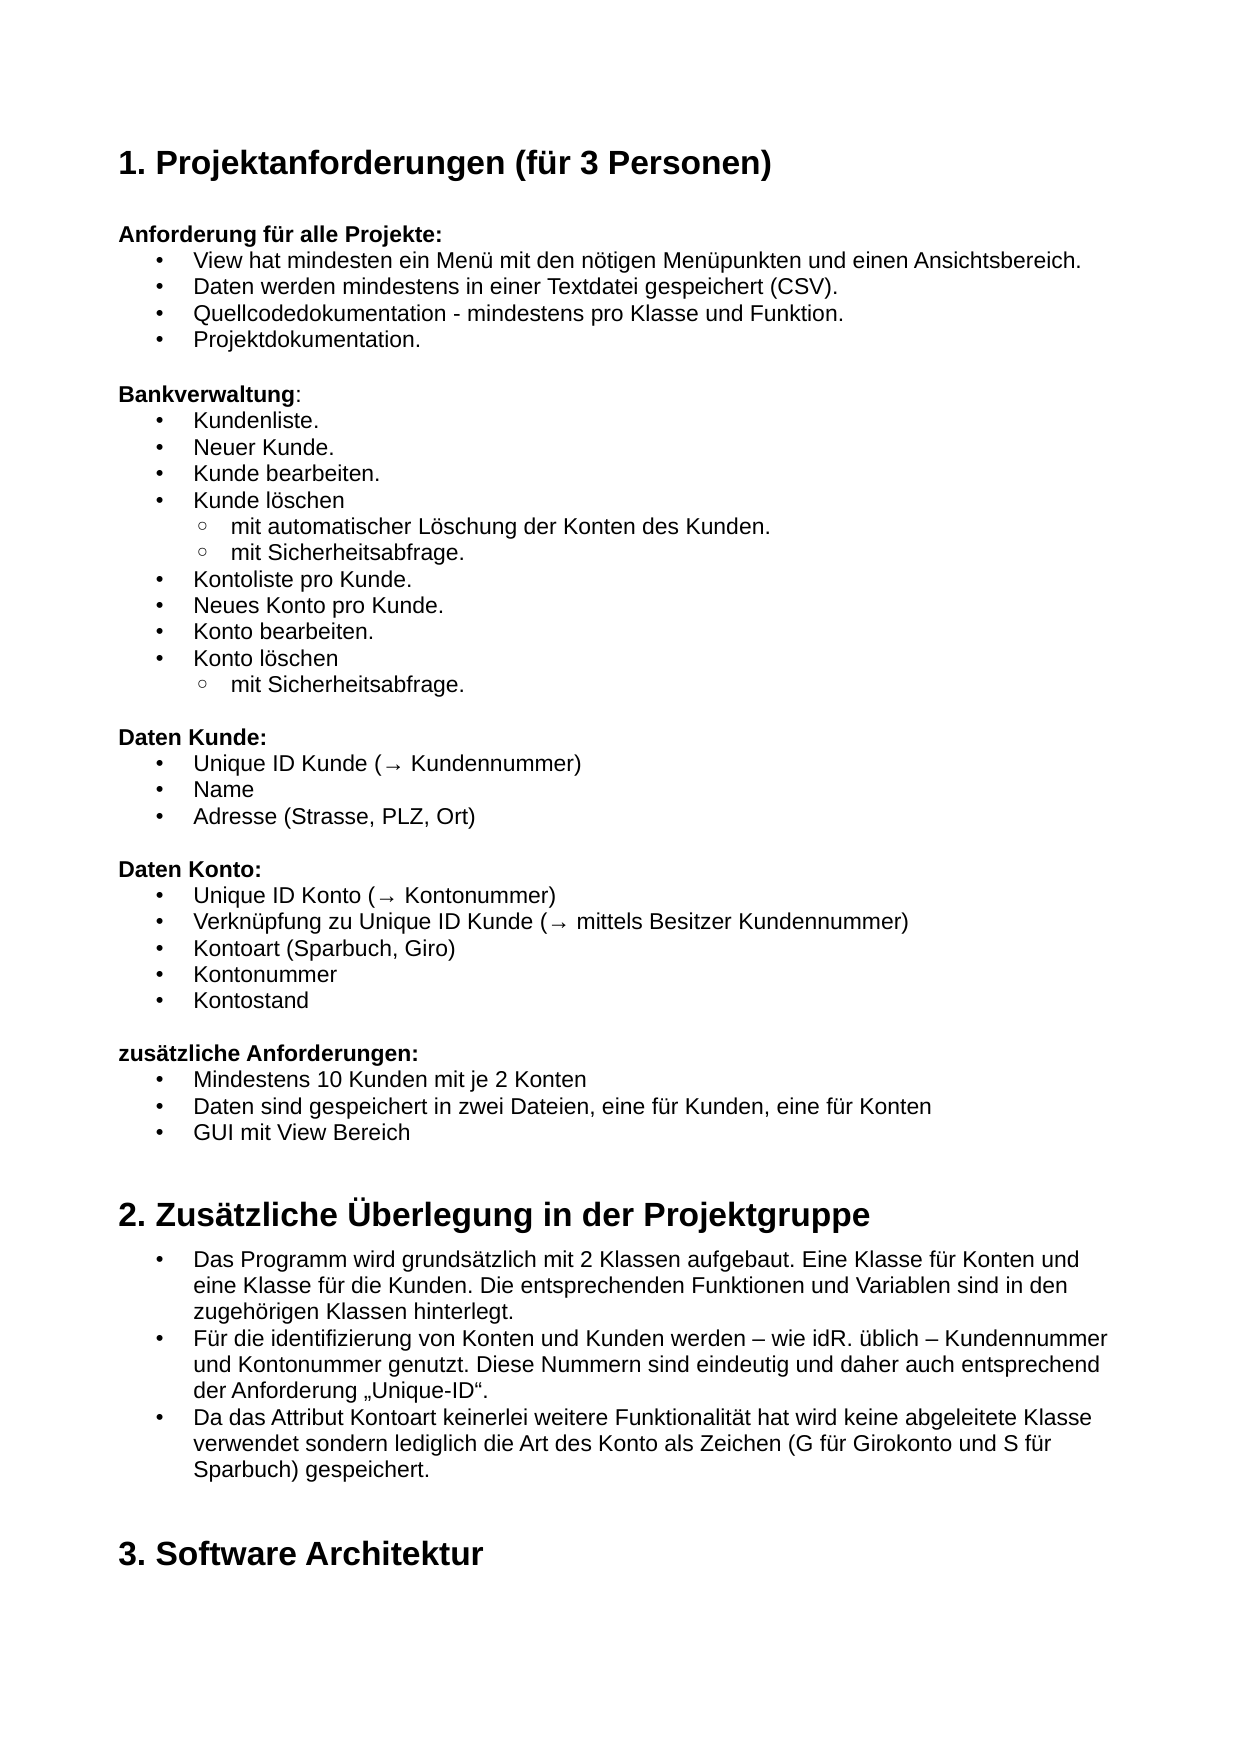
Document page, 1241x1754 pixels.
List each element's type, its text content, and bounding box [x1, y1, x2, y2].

list Kontonummer [156, 961, 1122, 987]
list Kundenliste. [156, 407, 1122, 434]
list mit automatischer Löschung der Konten des Kunden. [193, 513, 1122, 539]
list Kontostand [156, 987, 1122, 1014]
list Unique ID Konto (→ Kontonummer) [156, 882, 1122, 908]
list GUI mit View Bereich [156, 1119, 1122, 1145]
list Neues Konto pro Kunde. [156, 592, 1122, 618]
list Unique ID Kunde (→ Kundennummer) [156, 750, 1122, 776]
list Projektdokumentation. [156, 326, 1122, 352]
list Quellcodedokumentation - mindestens pro Klasse und Funktion. [156, 300, 1122, 326]
list Daten sind gespeichert in zwei Dateien, eine für Kunden, eine für Konten [156, 1093, 1122, 1119]
subtitle 1. Projektanforderungen (für 3 Personen) [118, 143, 1122, 182]
list Das Programm wird grundsätzlich mit 2 Klassen aufgebaut. Eine Klasse für Konten und eine Klasse für die Kunden. Die entsprechenden Funktionen und Variablen sind in den zugehörigen Klassen hinterlegt. [156, 1246, 1122, 1324]
list Adresse (Strasse, PLZ, Ort) [156, 803, 1122, 829]
list Kontoliste pro Kunde. [156, 566, 1122, 592]
list Name [156, 776, 1122, 803]
list Neuer Kunde. [156, 434, 1122, 460]
list Mindestens 10 Kunden mit je 2 Konten [156, 1066, 1122, 1093]
list Daten werden mindestens in einer Textdatei gespeichert (CSV). [156, 273, 1122, 300]
text zusätzliche Anforderungen: [118, 1040, 1122, 1066]
list View hat mindesten ein Menü mit den nötigen Menüpunkten und einen Ansichtsbereich. [156, 247, 1122, 273]
list Kontoart (Sparbuch, Giro) [156, 934, 1122, 961]
list Bankverwaltung: [81, 381, 1122, 407]
list Kunde bearbeiten. [156, 460, 1122, 487]
list mit Sicherheitsabfrage. [193, 671, 1122, 697]
list Konto löschen [156, 645, 1122, 671]
list Verknüpfung zu Unique ID Kunde (→ mittels Besitzer Kundennummer) [156, 908, 1122, 934]
list Kunde löschen [156, 487, 1122, 513]
list Da das Attribut Kontoart keinerlei weitere Funktionalität hat wird keine abgeleitete Klasse verwendet sondern lediglich die Art des Konto als Zeichen (G für Girokonto und S für Sparbuch) gespeichert. [156, 1404, 1122, 1483]
list Für die identifizierung von Konten und Kunden werden – wie idR. üblich – Kundennummer und Kontonummer genutzt. Diese Nummern sind eindeutig und daher auch entsprechend der Anforderung „Unique-ID“. [156, 1324, 1122, 1404]
subtitle 3. Software Architektur [118, 1534, 1122, 1573]
text Daten Konto: [118, 856, 1122, 882]
list mit Sicherheitsabfrage. [193, 539, 1122, 566]
text Daten Kunde: [118, 724, 1122, 750]
text Anforderung für alle Projekte: [118, 221, 1122, 247]
subtitle 2. Zusätzliche Überlegung in der Projektgruppe [118, 1194, 1122, 1233]
list Konto bearbeiten. [156, 618, 1122, 645]
